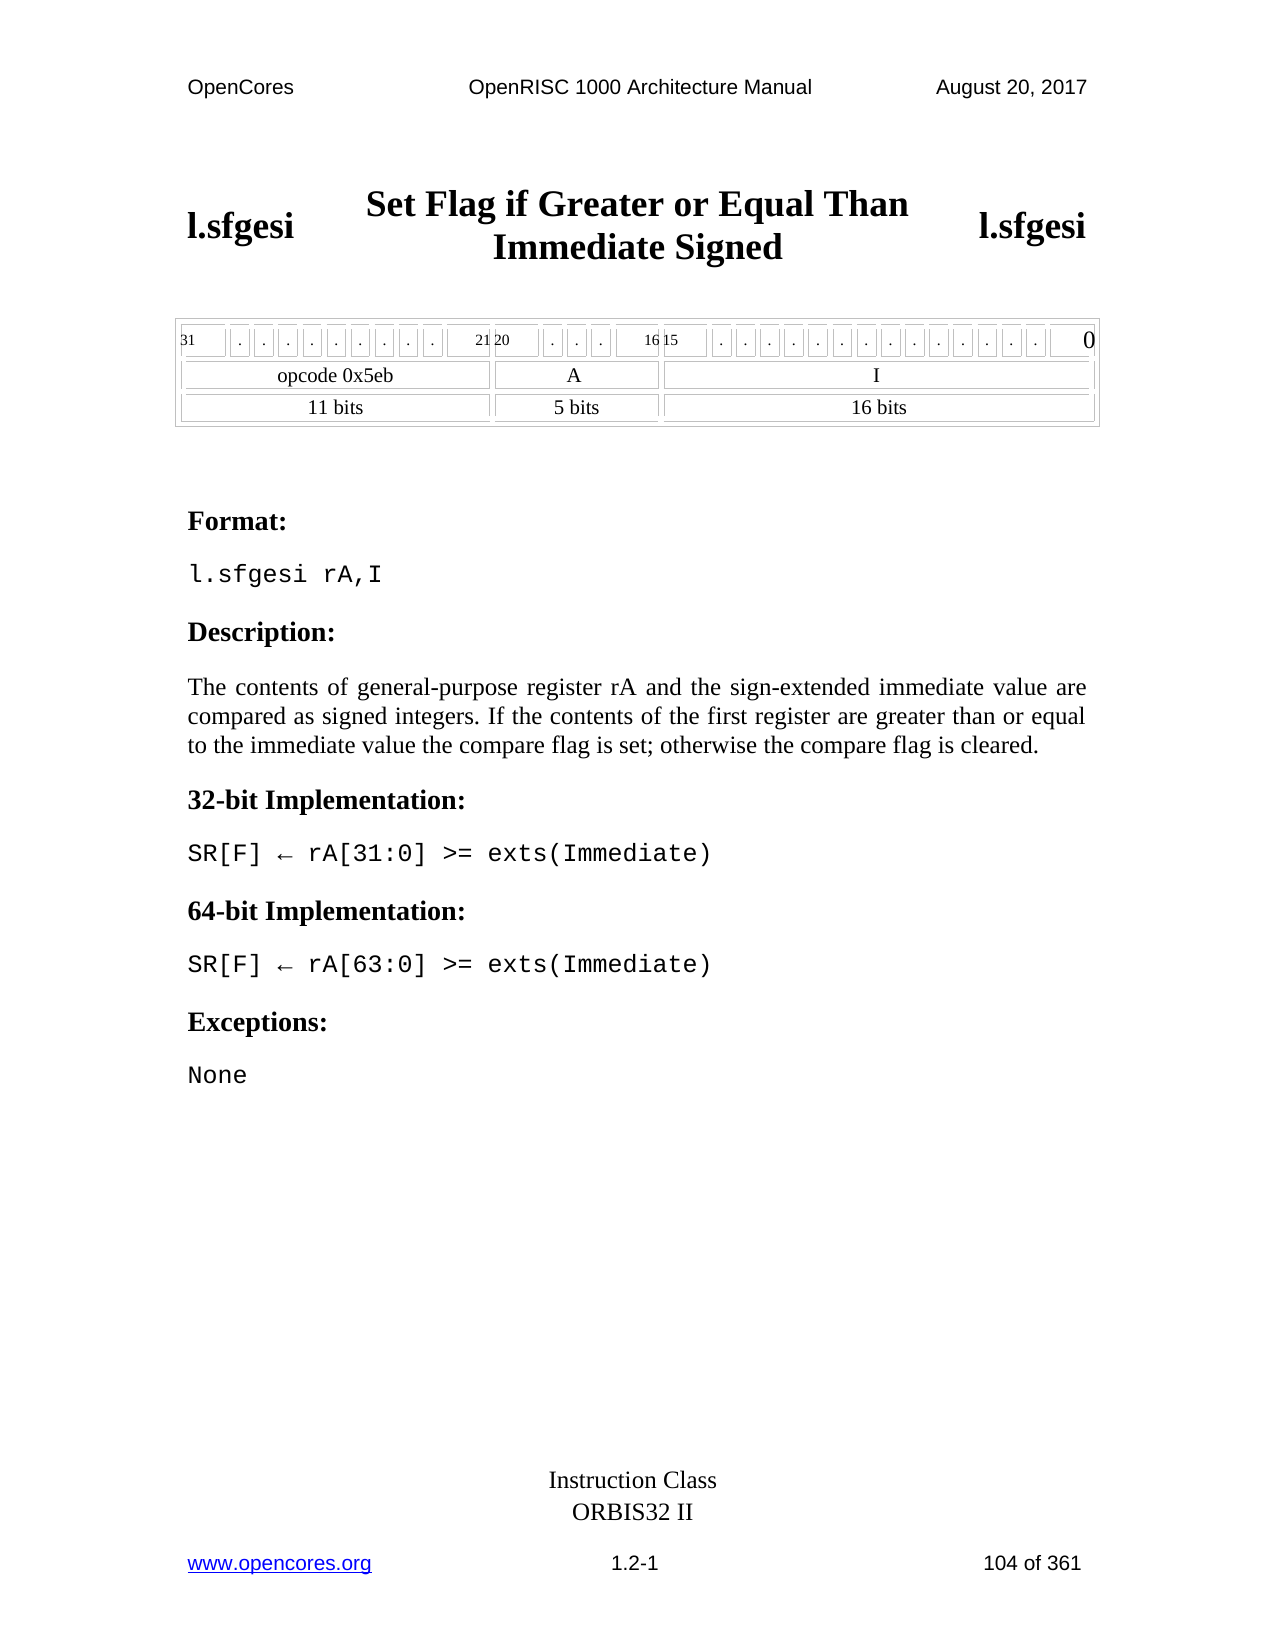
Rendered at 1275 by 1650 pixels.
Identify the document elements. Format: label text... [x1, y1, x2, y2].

text SR[F] ← rA[31:0] >= exts(Immediate) [187, 841, 1087, 869]
text Format: [187, 504, 1087, 536]
text l.sfgesi rA,I [187, 561, 1087, 590]
text SR[F] ← rA[63:0] >= exts(Immediate) [187, 952, 1087, 980]
text Description: [187, 615, 1087, 647]
text Exceptions: [187, 1005, 1087, 1037]
text 64-bit Implementation: [187, 894, 1087, 927]
text 32-bit Implementation: [187, 783, 1087, 816]
text None [187, 1062, 1087, 1091]
text The contents of general-purpose register rA and the sign-extended immediate value are compared as signed integers. If the contents of the first register are greater than or equal to the immediate value the compare flag is set; otherwise the compare flag is cleared. [187, 672, 1087, 758]
